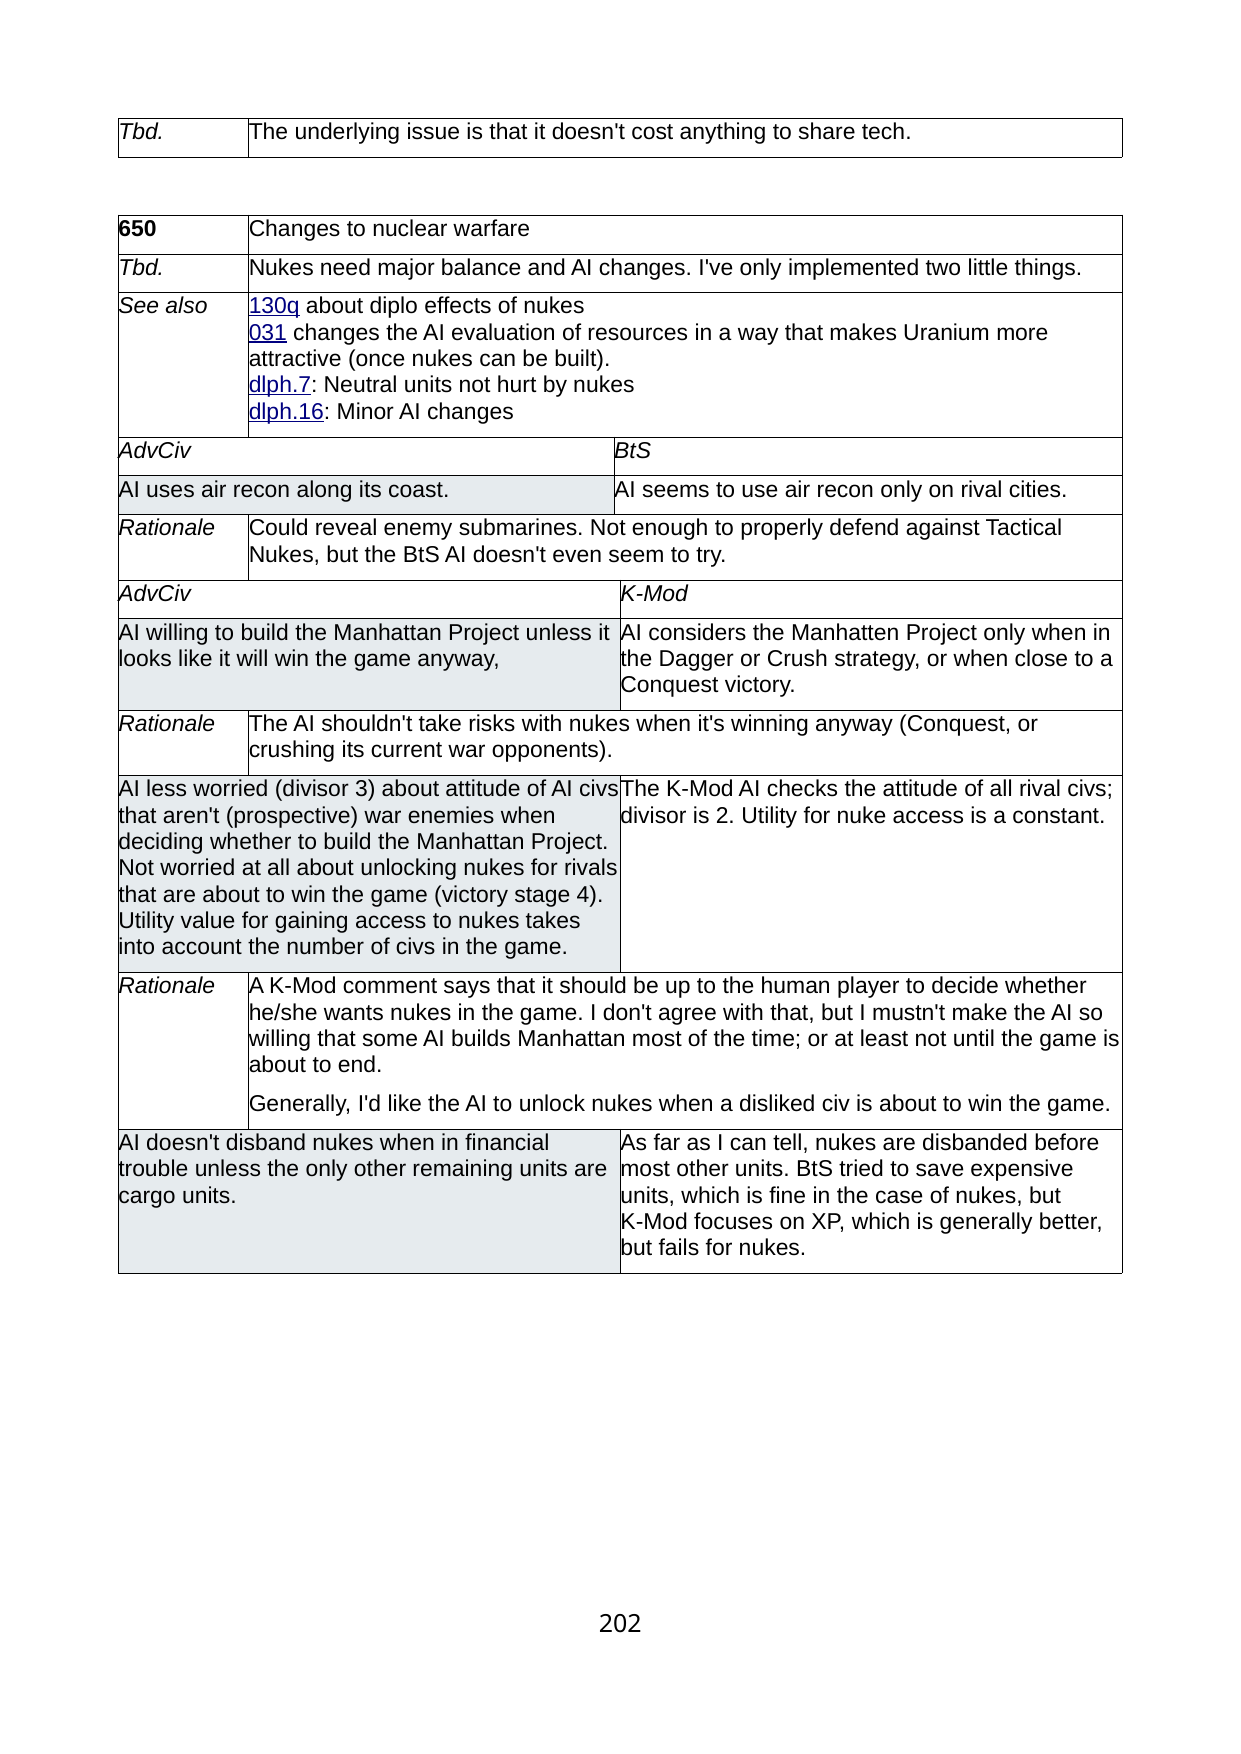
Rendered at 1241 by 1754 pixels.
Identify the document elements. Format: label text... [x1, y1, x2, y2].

table_cell The underlying issue is that it doesn't cost anything to share tech. [249, 119, 1122, 157]
table_cell BtS [615, 438, 1122, 475]
table_cell Tbd. [119, 255, 248, 292]
table_cell AI uses air recon along its coast. [119, 476, 614, 514]
table_cell The K-Mod AI checks the attitude of all rival civs; divisor is 2. Utility for nuke access is a constant. [621, 776, 1122, 972]
table_cell K-Mod [621, 581, 1122, 618]
table_cell AI less worried (divisor 3) about attitude of AI civs that aren't (prospective) war enemies when deciding whether to build the Manhattan Project. Not worried at all about unlocking nukes for rivals that are about to win the game (victory stage 4). Utility value for gaining access to nukes takes into account the number of civs in the game. [119, 776, 620, 972]
table_cell See also [119, 293, 248, 437]
table_cell AdvCiv [119, 438, 614, 475]
table_cell Rationale [119, 973, 248, 1129]
table_cell The AI shouldn't take risks with nukes when it's winning anyway (Conquest, or crushing its current war opponents). [249, 711, 1122, 775]
table_cell As far as I can tell, nukes are disbanded before most other units. BtS tried to save expensive units, which is fine in the case of nukes, but K‑Mod focuses on XP, which is generally better, but fails for nukes. [621, 1130, 1122, 1273]
table_cell Rationale [119, 711, 248, 775]
table_header Changes to nuclear warfare [249, 216, 1122, 253]
table_cell Tbd. [119, 119, 248, 157]
table_header 650 [119, 216, 248, 253]
table_cell 130q about diplo effects of nukes 031 changes the AI evaluation of resources in a way that makes Uranium more attractive (once nukes can be built). dlph.7: Neutral units not hurt by nukes dlph.16: Minor AI changes [249, 293, 1122, 437]
table_cell AdvCiv [119, 581, 620, 618]
table_cell Could reveal enemy submarines. Not enough to properly defend against Tactical Nukes, but the BtS AI doesn't even seem to try. [249, 515, 1122, 579]
table_cell Rationale [119, 515, 248, 579]
table_cell AI seems to use air recon only on rival cities. [615, 476, 1122, 514]
table_cell Nukes need major balance and AI changes. I've only implemented two little things. [249, 255, 1122, 292]
table_cell A K-Mod comment says that it should be up to the human player to decide whether he/she wants nukes in the game. I don't agree with that, but I mustn't make the AI so willing that some AI builds Manhattan most of the time; or at least not until the game is about to end. Generally, I'd like the AI to unlock nukes when a disliked civ is about to win the game. [249, 973, 1122, 1129]
table_cell AI willing to build the Manhattan Project unless it looks like it will win the game anyway, [119, 619, 620, 710]
table_cell AI doesn't disband nukes when in financial trouble unless the only other remaining units are cargo units. [119, 1130, 620, 1273]
table_cell AI considers the Manhatten Project only when in the Dagger or Crush strategy, or when close to a Conquest victory. [621, 619, 1122, 710]
